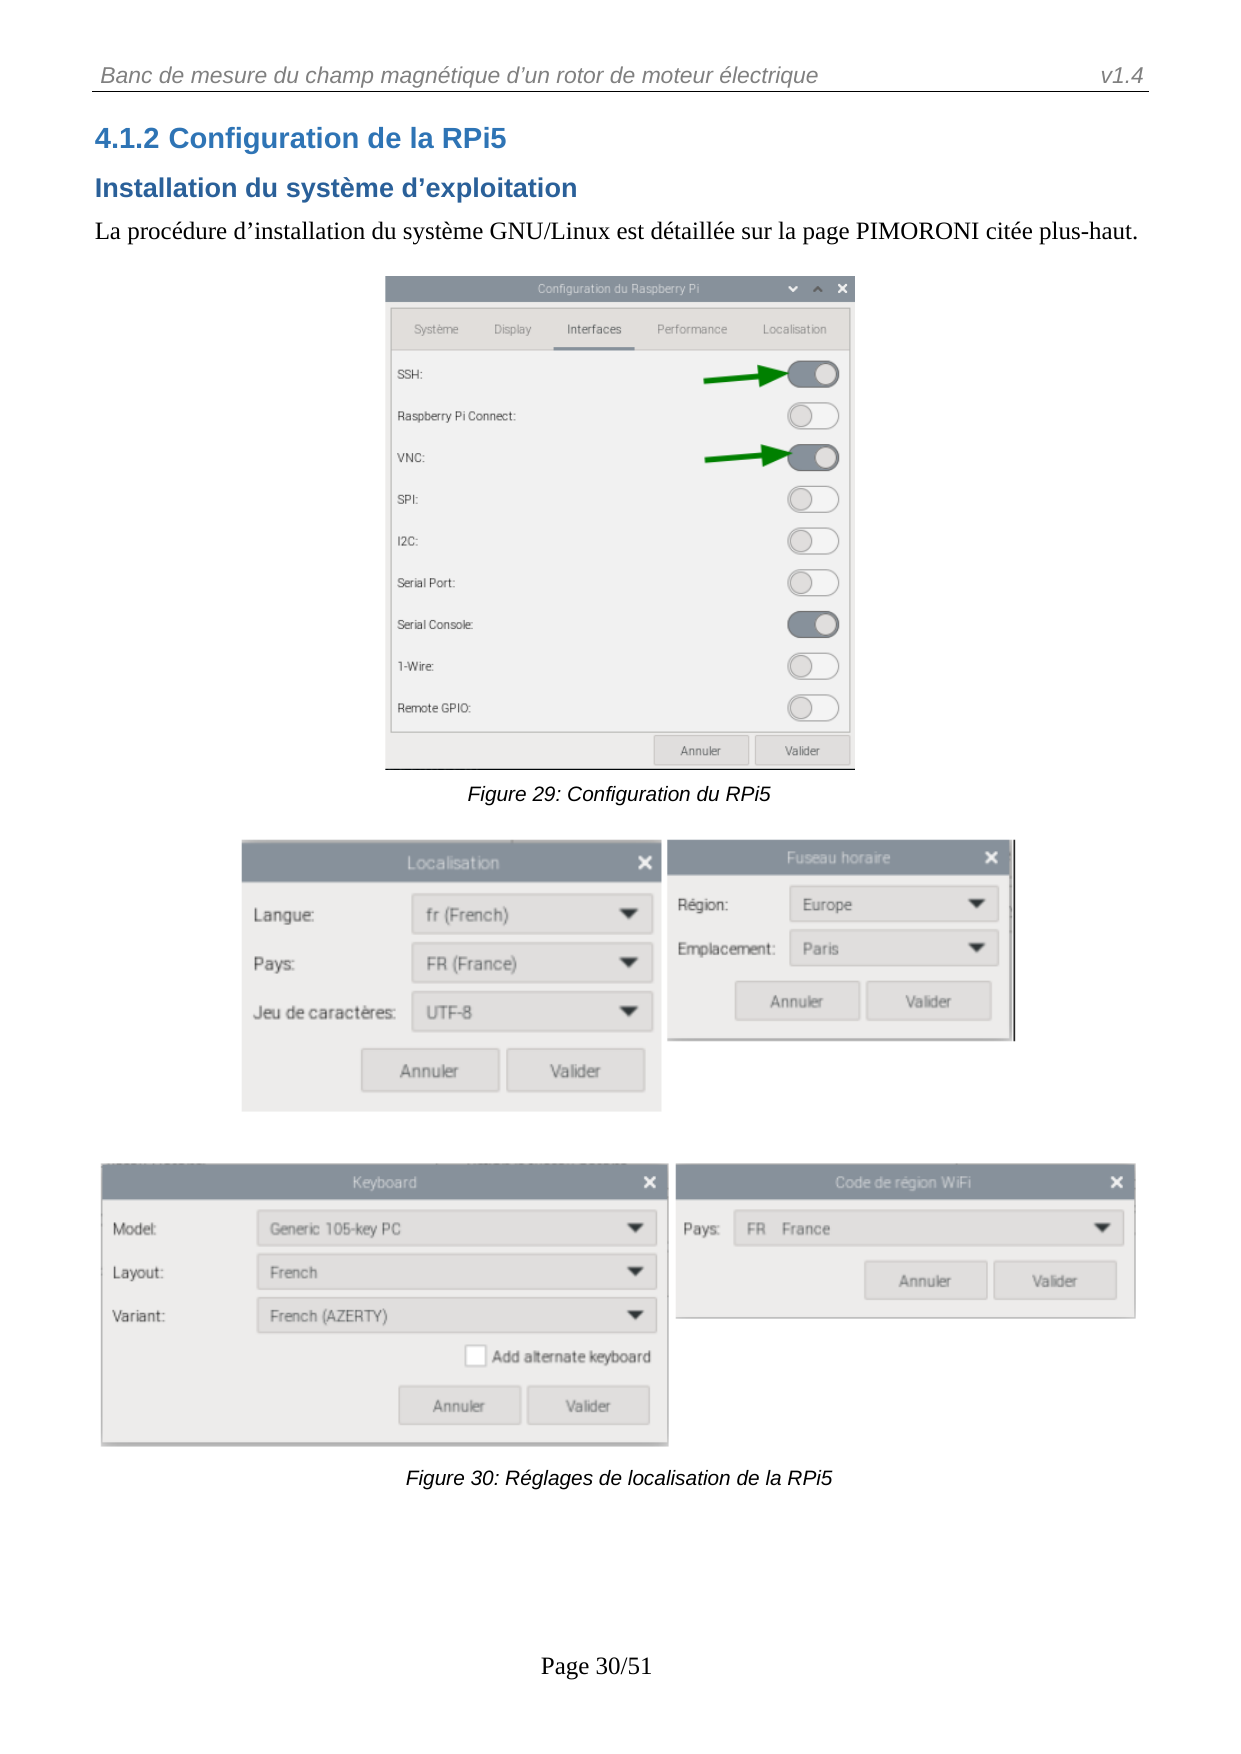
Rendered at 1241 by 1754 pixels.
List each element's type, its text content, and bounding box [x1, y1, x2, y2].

text Figure 29: Configuration du RPi5 [385, 770, 855, 806]
subtitle Installation du système d’exploitation [94, 172, 1146, 203]
text Figure 30: Réglages de localisation de la RPi5 [94, 1454, 1146, 1490]
text La procédure d’installation du système GNU/Linux est détaillée sur la page PIMORONI citée plus-haut. [94, 216, 1146, 244]
picture [385, 276, 855, 770]
subtitle Configuration de la RPi5 [94, 121, 1146, 154]
picture [94, 830, 1146, 1454]
